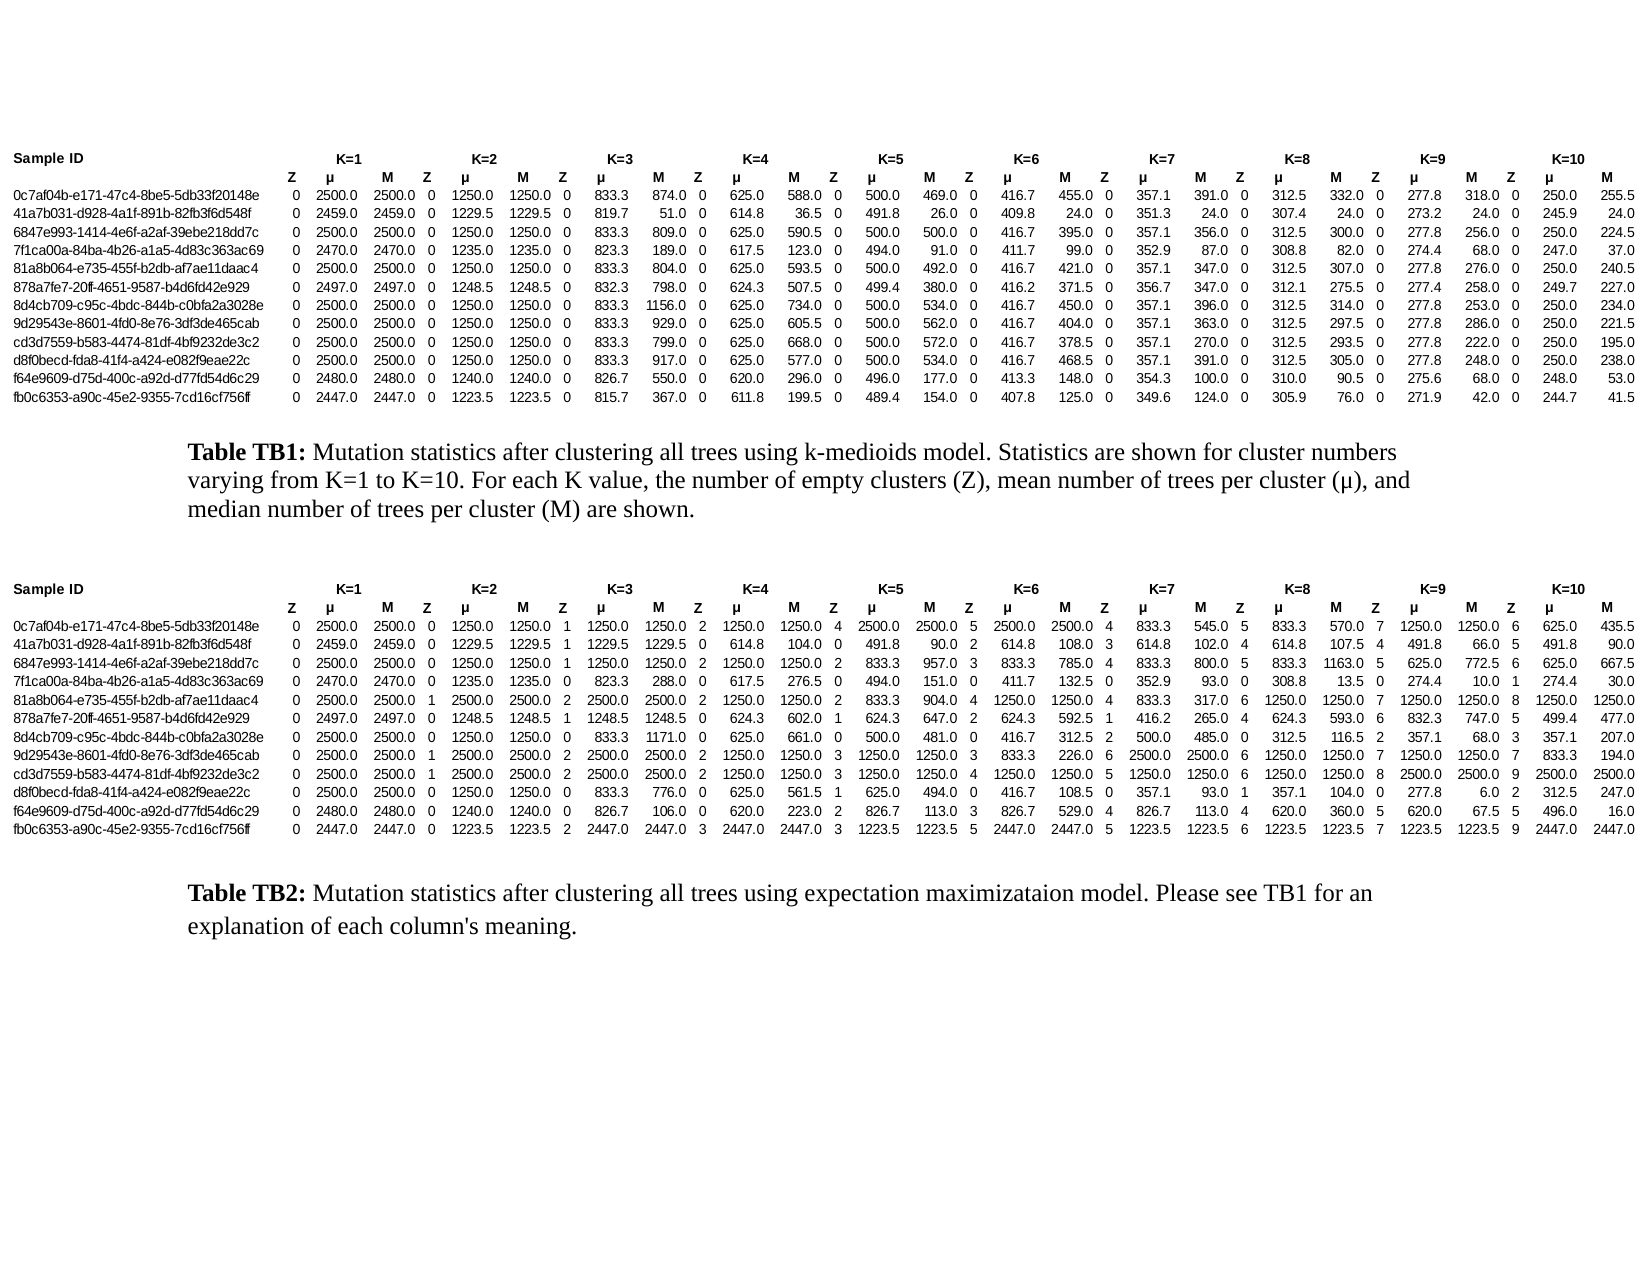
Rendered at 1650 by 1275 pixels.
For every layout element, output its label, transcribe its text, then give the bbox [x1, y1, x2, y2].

text Table TB2: Mutation statistics after clustering all trees using expectation maximizataion model. Please see TB1 for an explanation of each column's meaning. [187, 878, 1462, 940]
text Table TB1: Mutation statistics after clustering all trees using k-medioids model. Statistics are shown for cluster numbers varying from K=1 to K=10. For each K value, the number of empty clusters (Z), mean number of trees per cluster (μ), and median number of trees per cluster (M) are shown. [187, 437, 1462, 523]
